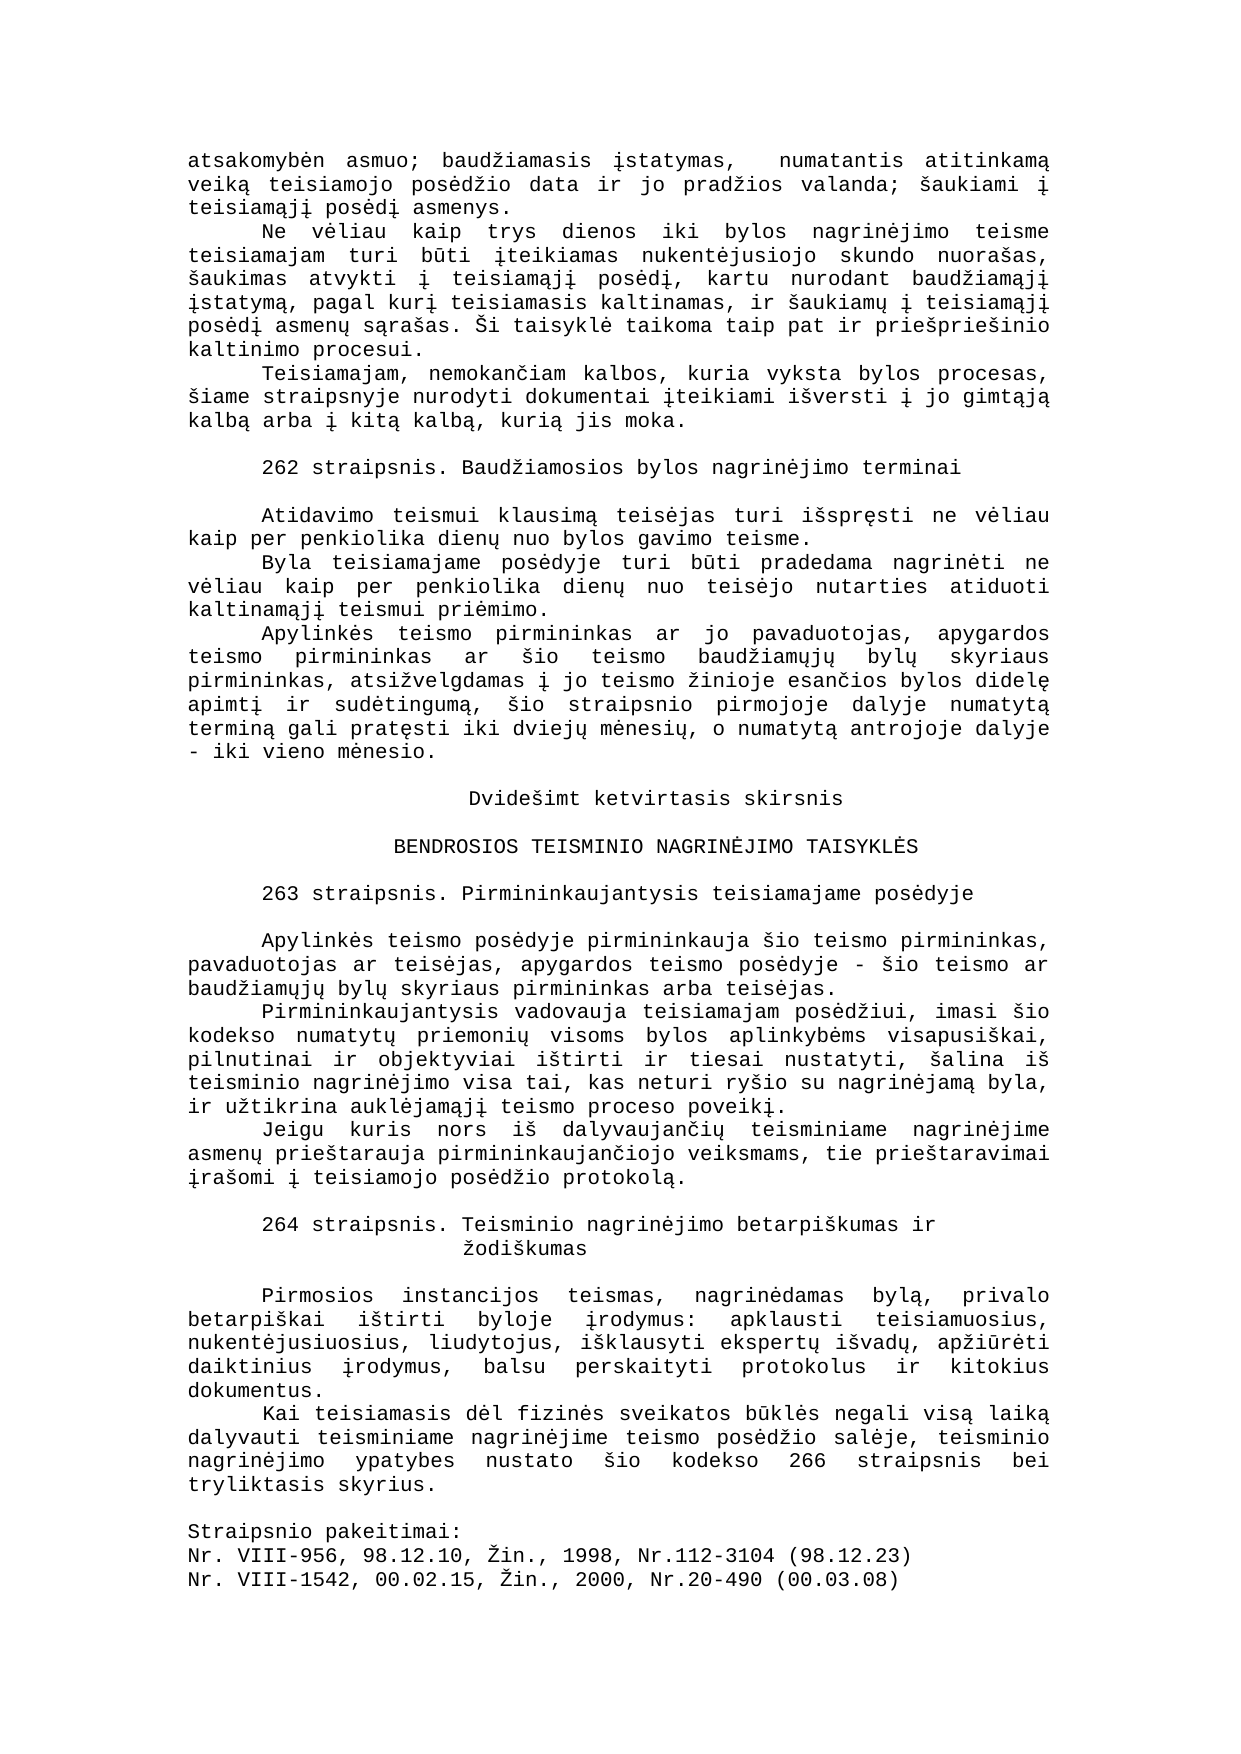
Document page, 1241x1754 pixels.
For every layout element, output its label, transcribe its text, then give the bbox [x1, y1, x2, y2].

text Pirmosios instancijos teismas, nagrinėdamas bylą, privalo betarpiškai ištirti byloje įrodymus: apklausti teisiamuosius, nukentėjusiuosius, liudytojus, išklausyti ekspertų išvadų, apžiūrėti daiktinius įrodymus, balsu perskaityti protokolus ir kitokius dokumentus. [187, 1285, 1050, 1403]
text Byla teisiamajame posėdyje turi būti pradedama nagrinėti ne vėliau kaip per penkiolika dienų nuo teisėjo nutarties atiduoti kaltinamąjį teismui priėmimo. [187, 552, 1050, 623]
text Ne vėliau kaip trys dienos iki bylos nagrinėjimo teisme teisiamajam turi būti įteikiamas nukentėjusiojo skundo nuorašas, šaukimas atvykti į teisiamąjį posėdį, kartu nurodant baudžiamąjį įstatymą, pagal kurį teisiamasis kaltinamas, ir šaukiamų į teisiamąjį posėdį asmenų sąrašas. Ši taisyklė taikoma taip pat ir priešpriešinio kaltinimo procesui. [187, 221, 1050, 363]
text Apylinkės teismo posėdyje pirmininkauja šio teismo pirmininkas, pavaduotojas ar teisėjas, apygardos teismo posėdyje - šio teismo ar baudžiamųjų bylų skyriaus pirmininkas arba teisėjas. [187, 930, 1050, 1001]
text BENDROSIOS TEISMINIO NAGRINĖJIMO TAISYKLĖS [187, 836, 1050, 859]
text 263 straipsnis. Pirmininkaujantysis teisiamajame posėdyje [187, 883, 1050, 907]
text Nr. VIII-1542, 00.02.15, Žin., 2000, Nr.20-490 (00.03.08) [187, 1569, 1050, 1592]
text Teisiamajam, nemokančiam kalbos, kuria vyksta bylos procesas, šiame straipsnyje nurodyti dokumentai įteikiami išversti į jo gimtąją kalbą arba į kitą kalbą, kurią jis moka. [187, 363, 1050, 434]
text Pirmininkaujantysis vadovauja teisiamajam posėdžiui, imasi šio kodekso numatytų priemonių visoms bylos aplinkybėms visapusiškai, pilnutinai ir objektyviai ištirti ir tiesai nustatyti, šalina iš teisminio nagrinėjimo visa tai, kas neturi ryšio su nagrinėjamą byla, ir užtikrina auklėjamąjį teismo proceso poveikį. [187, 1001, 1050, 1119]
text Straipsnio pakeitimai: [187, 1521, 1050, 1545]
text žodiškumas [187, 1238, 1050, 1261]
text Nr. VIII-956, 98.12.10, Žin., 1998, Nr.112-3104 (98.12.23) [187, 1545, 1050, 1569]
text Jeigu kuris nors iš dalyvaujančių teisminiame nagrinėjime asmenų prieštarauja pirmininkaujančiojo veiksmams, tie prieštaravimai įrašomi į teisiamojo posėdžio protokolą. [187, 1119, 1050, 1190]
text Dvidešimt ketvirtasis skirsnis [187, 788, 1050, 812]
text 262 straipsnis. Baudžiamosios bylos nagrinėjimo terminai [187, 457, 1050, 481]
text Apylinkės teismo pirmininkas ar jo pavaduotojas, apygardos teismo pirmininkas ar šio teismo baudžiamųjų bylų skyriaus pirmininkas, atsižvelgdamas į jo teismo žinioje esančios bylos didelę apimtį ir sudėtingumą, šio straipsnio pirmojoje dalyje numatytą terminą gali pratęsti iki dviejų mėnesių, o numatytą antrojoje dalyje - iki vieno mėnesio. [187, 623, 1050, 765]
text atsakomybėn asmuo; baudžiamasis įstatymas, numatantis atitinkamą veiką teisiamojo posėdžio data ir jo pradžios valanda; šaukiami į teisiamąjį posėdį asmenys. [187, 150, 1050, 221]
text Kai teisiamasis dėl fizinės sveikatos būklės negali visą laiką dalyvauti teisminiame nagrinėjime teismo posėdžio salėje, teisminio nagrinėjimo ypatybes nustato šio kodekso 266 straipsnis bei tryliktasis skyrius. [187, 1403, 1050, 1498]
text Atidavimo teismui klausimą teisėjas turi išspręsti ne vėliau kaip per penkiolika dienų nuo bylos gavimo teisme. [187, 505, 1050, 552]
text 264 straipsnis. Teisminio nagrinėjimo betarpiškumas ir [187, 1214, 1050, 1238]
